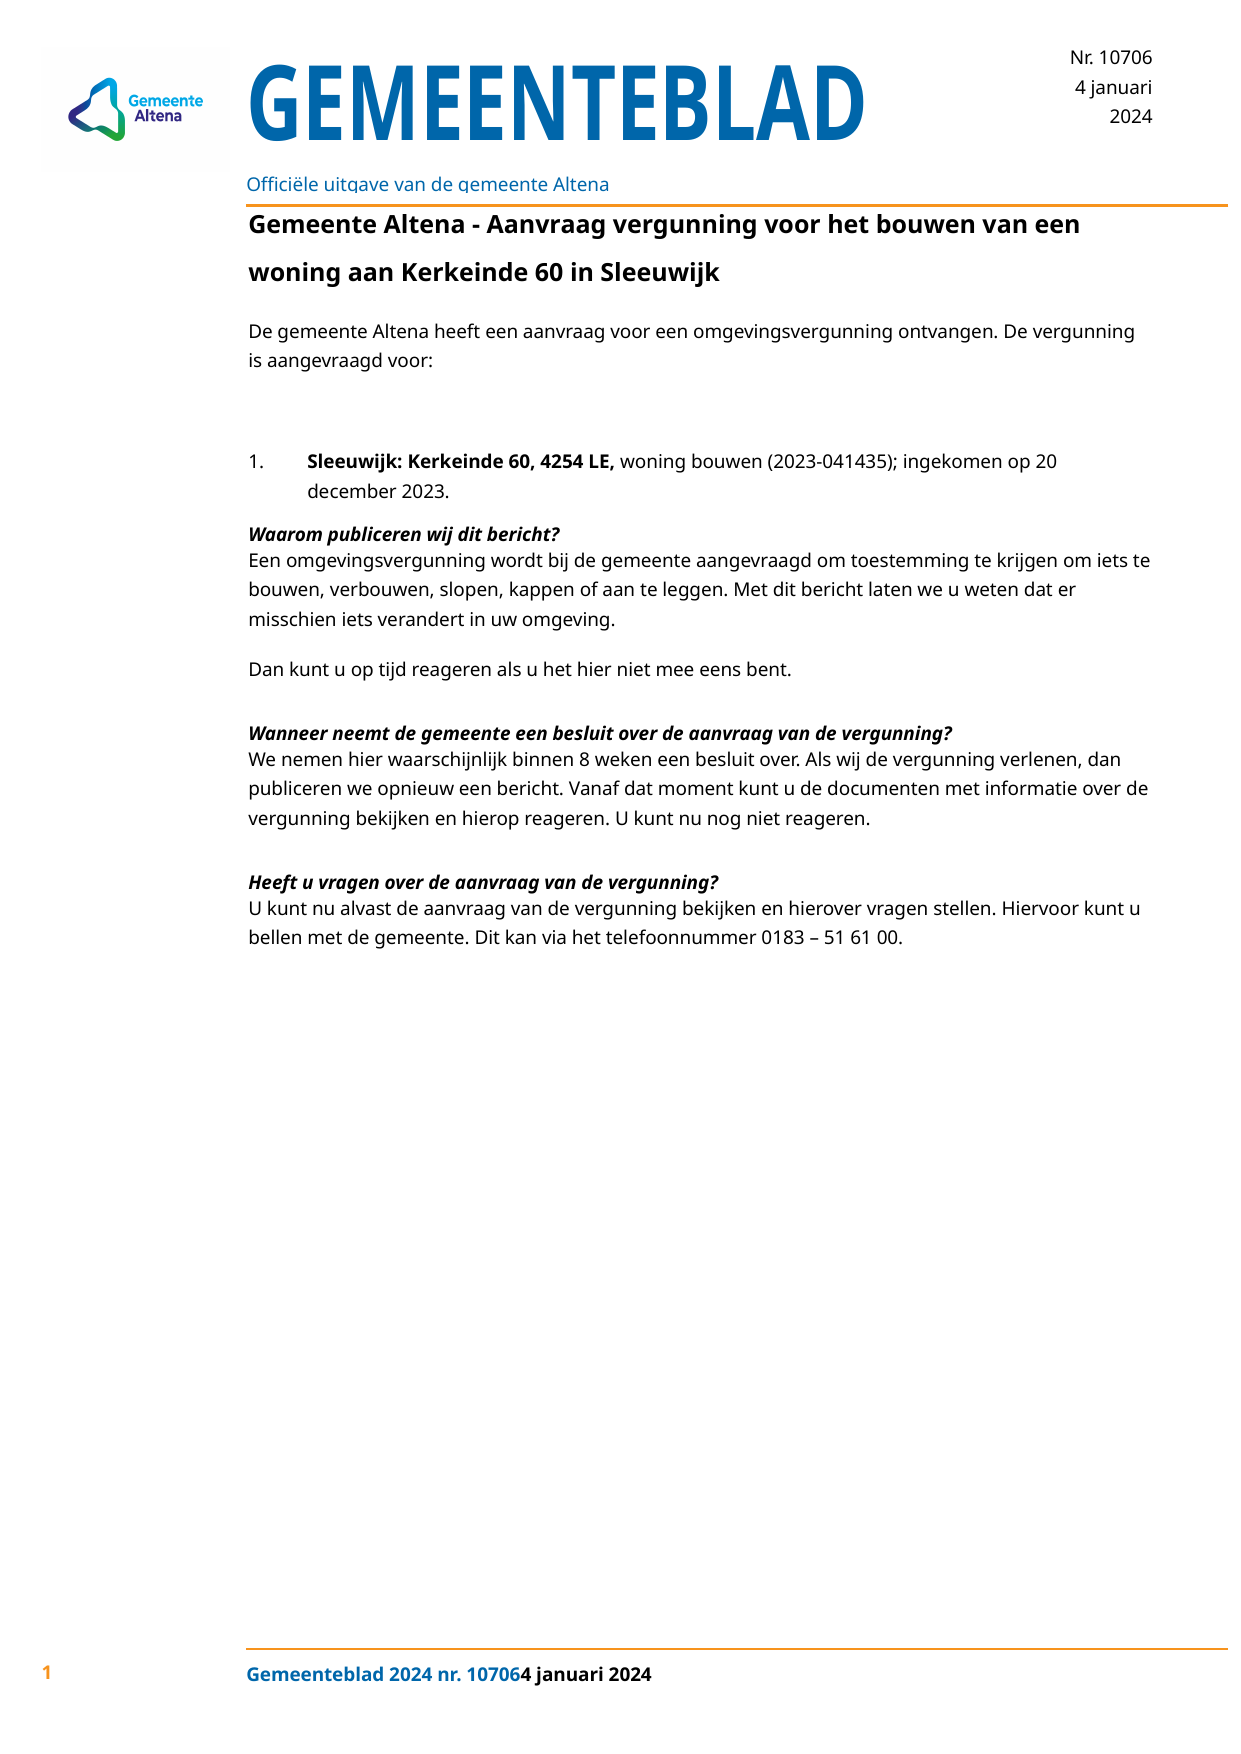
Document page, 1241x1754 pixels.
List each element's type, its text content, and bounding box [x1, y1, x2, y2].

text De gemeente Altena heeft een aanvraag voor een omgevingsvergunning ontvangen. De vergunning is aangevraagd voor: [248, 318, 1152, 373]
text Dan kunt u op tijd reageren als u het hier niet mee eens bent. [248, 656, 1152, 682]
text U kunt nu alvast de aanvraag van de vergunning bekijken en hierover vragen stellen. Hiervoor kunt u bellen met de gemeente. Dit kan via het telefoonnummer 0183 – 51 61 00. [248, 895, 1152, 950]
text Waarom publiceren wij dit bericht? [248, 521, 1152, 547]
text We nemen hier waarschijnlijk binnen 8 weken een besluit over. Als wij de vergunning verlenen, dan publiceren we opnieuw een bericht. Vanaf dat moment kunt u de documenten met informatie over de vergunning bekijken en hierop reageren. U kunt nu nog niet reageren. [248, 746, 1152, 831]
picture [41, 47, 231, 172]
text Een omgevingsvergunning wordt bij de gemeente aangevraagd om toestemming te krijgen om iets te bouwen, verbouwen, slopen, kappen of aan te leggen. Met dit bericht laten we u weten dat er misschien iets verandert in uw omgeving. [248, 547, 1152, 632]
list Sleeuwijk: Kerkeinde 60, 4254 LE, woning bouwen (2023-041435); ingekomen op 20 december 2023. [248, 448, 1152, 504]
text Gemeente Altena - Aanvraag vergunning voor het bouwen van een woning aan Kerkeinde 60 in Sleeuwijk [248, 207, 1152, 288]
text Wanneer neemt de gemeente een besluit over de aanvraag van de vergunning? [248, 720, 1152, 746]
text Heeft u vragen over de aanvraag van de vergunning? [248, 869, 1152, 895]
